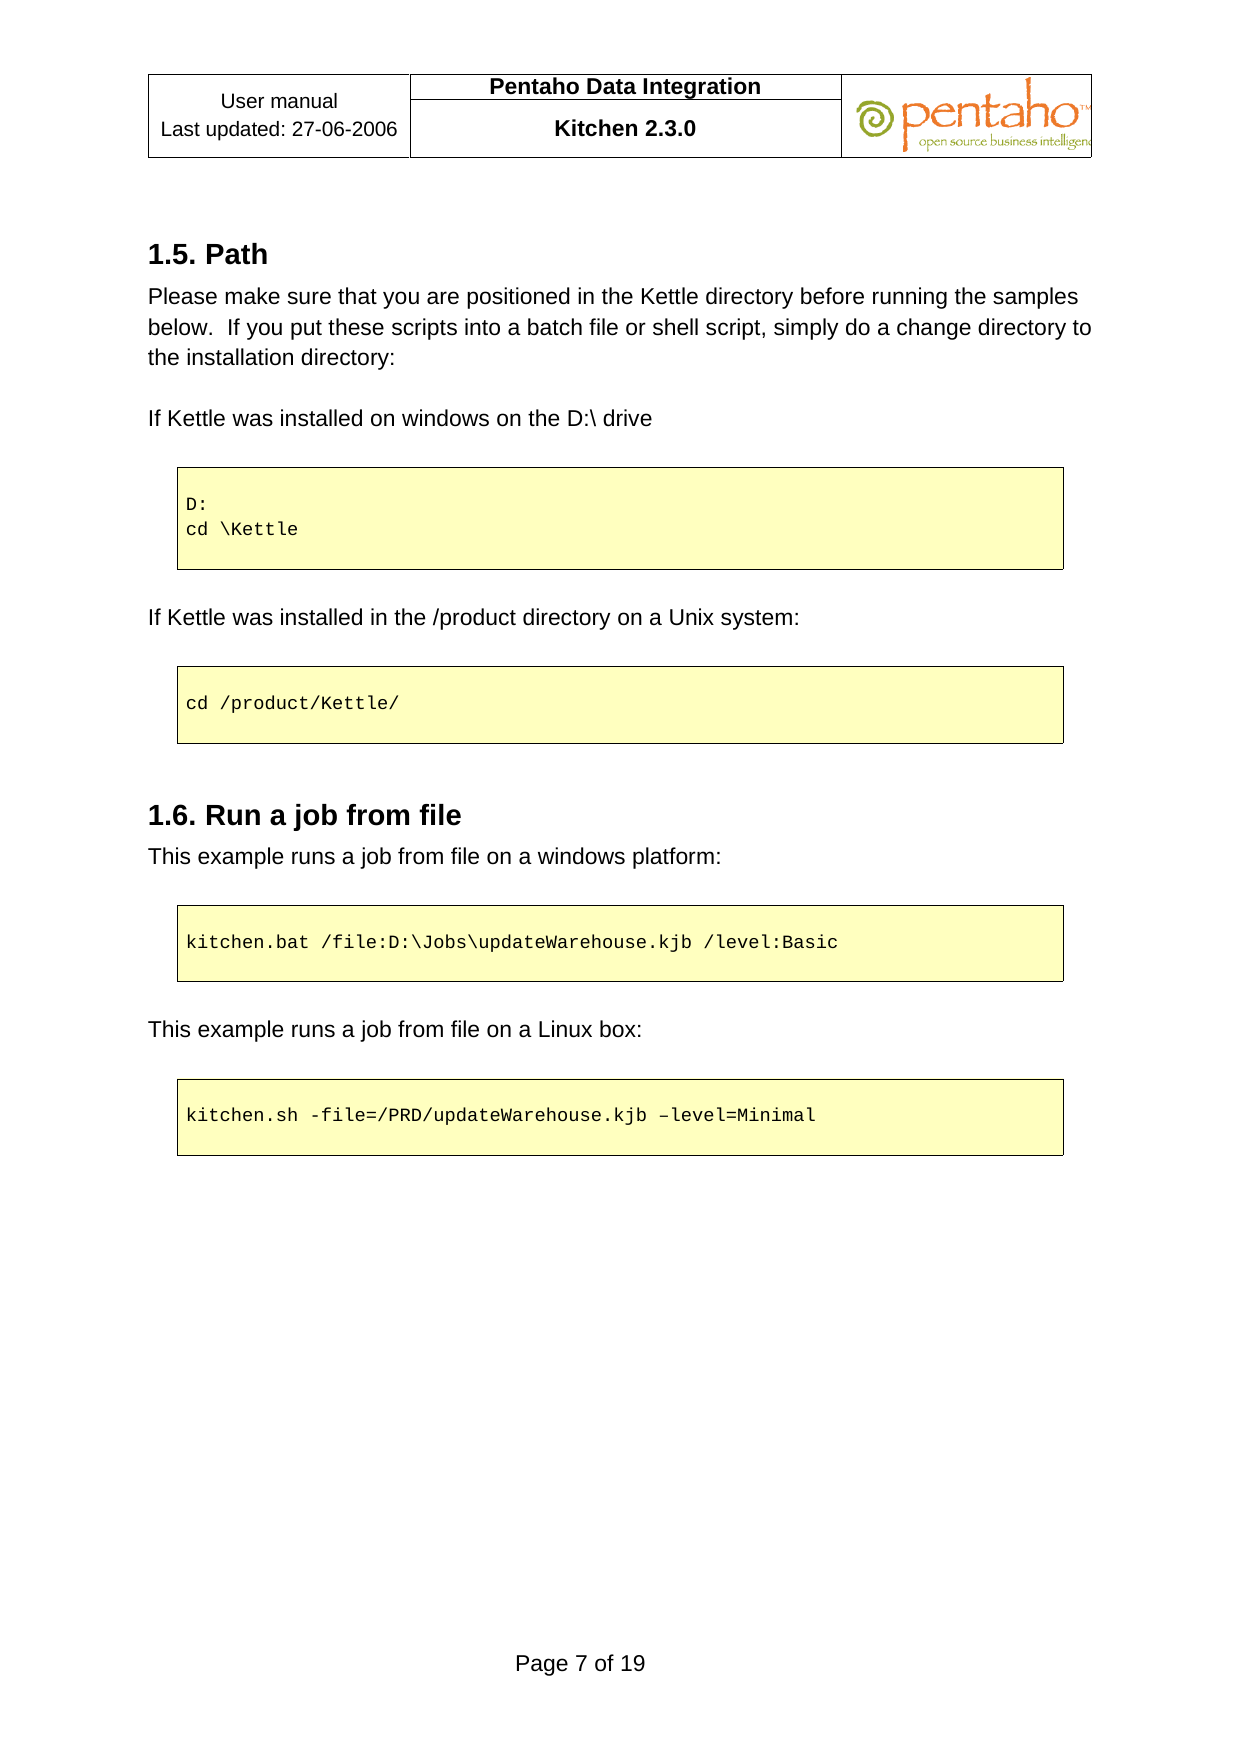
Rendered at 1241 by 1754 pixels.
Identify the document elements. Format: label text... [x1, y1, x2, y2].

text Please make sure that you are positioned in the Kettle directory before running the samples below. If you put these scripts into a batch file or shell script, simply do a change directory to the installation directory: [148, 283, 1092, 370]
text cd /product/Kettle/ [178, 692, 1063, 715]
text kitchen.sh -file=/PRD/updateWarehouse.kjb –level=Minimal [178, 1104, 1063, 1127]
text This example runs a job from file on a Linux box: [148, 1017, 1092, 1043]
text This example runs a job from file on a windows platform: [148, 844, 1092, 869]
text If Kettle was installed on windows on the D:\ drive [148, 406, 1092, 432]
text If Kettle was installed in the /product directory on a Unix system: [148, 605, 1092, 631]
text cd \Kettle [178, 518, 1063, 542]
subtitle Path [148, 238, 1092, 271]
subtitle Run a job from file [148, 798, 1092, 831]
text kitchen.bat /file:D:\Jobs\updateWarehouse.kjb /level:Basic [178, 930, 1063, 954]
text D: [178, 493, 1063, 516]
